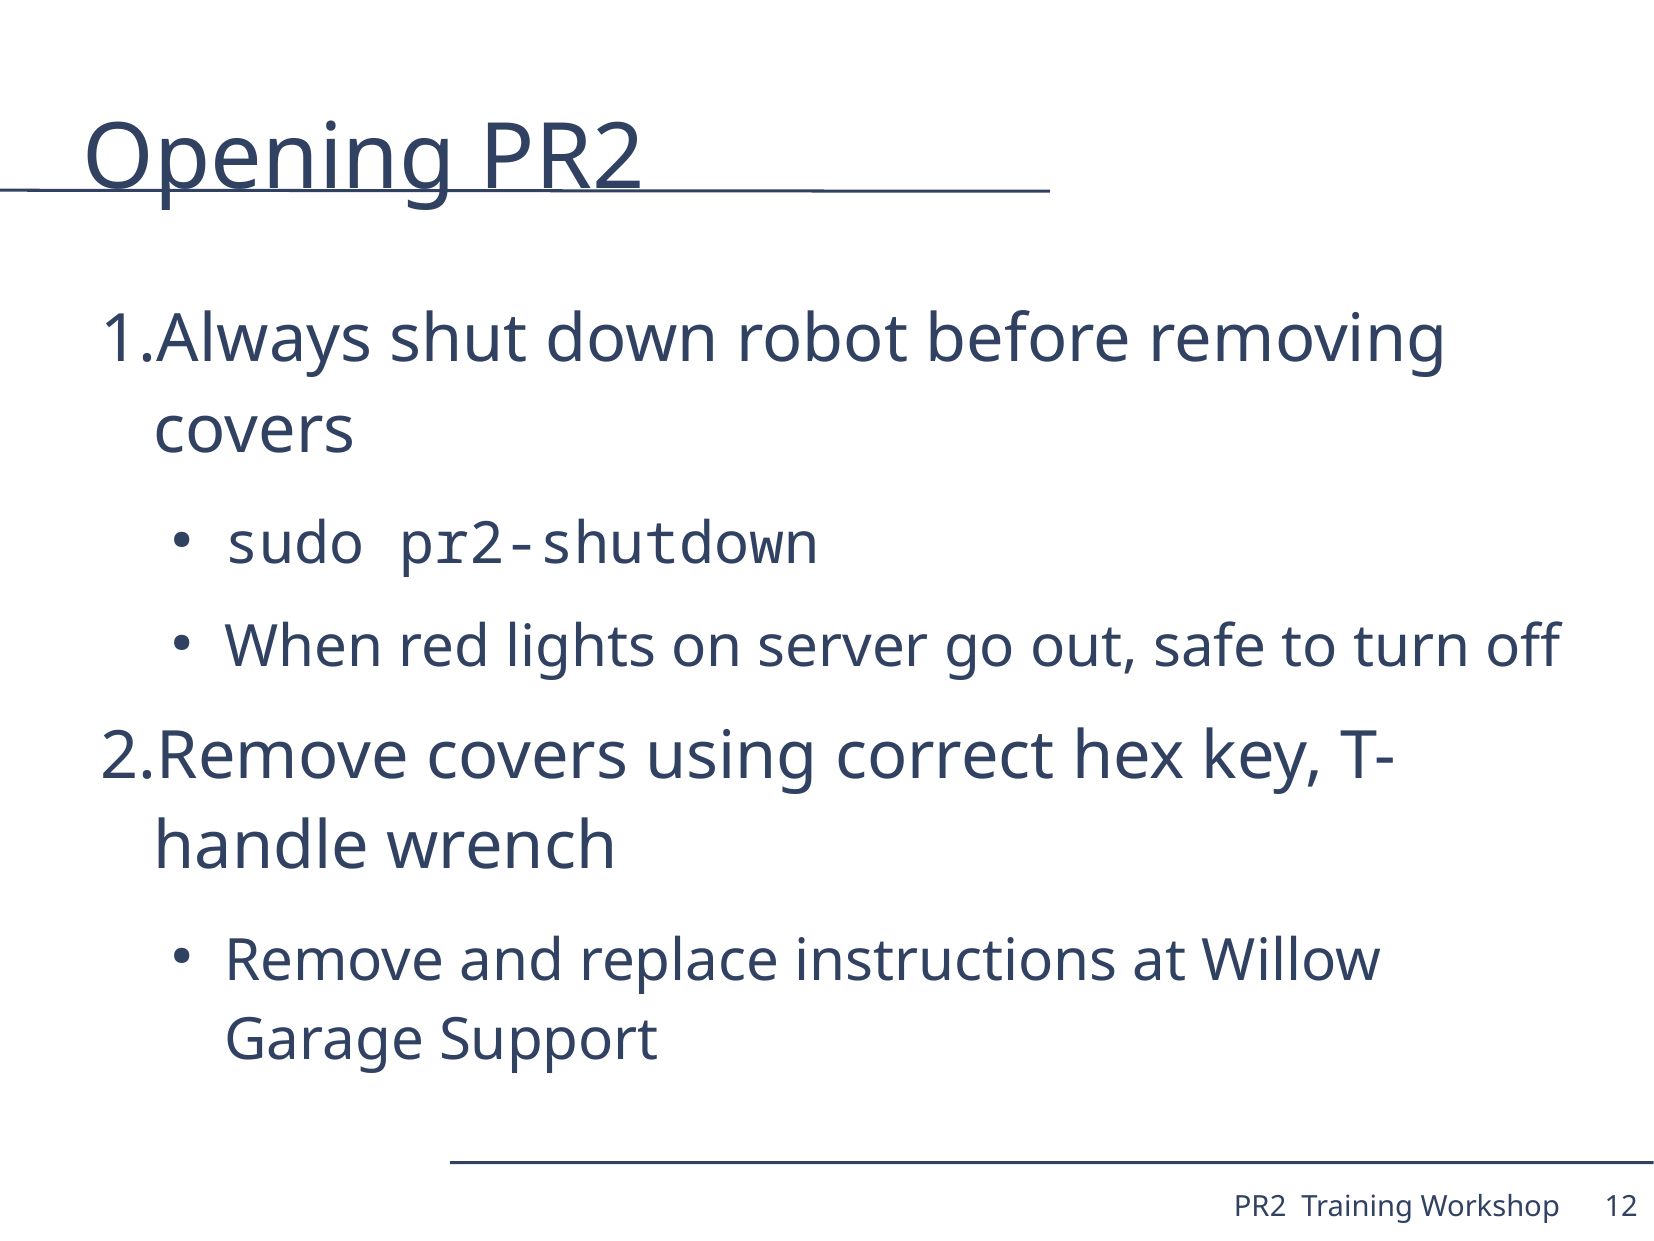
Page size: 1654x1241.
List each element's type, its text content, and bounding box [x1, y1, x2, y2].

title Opening PR2 [82, 49, 1571, 257]
list Always shut down robot before removing covers sudo pr2-shutdown When red lights on server go out, safe to turn off Remove covers using correct hex key, T-handle wrench Remove and replace instructions at Willow Garage Support [82, 290, 1571, 1094]
